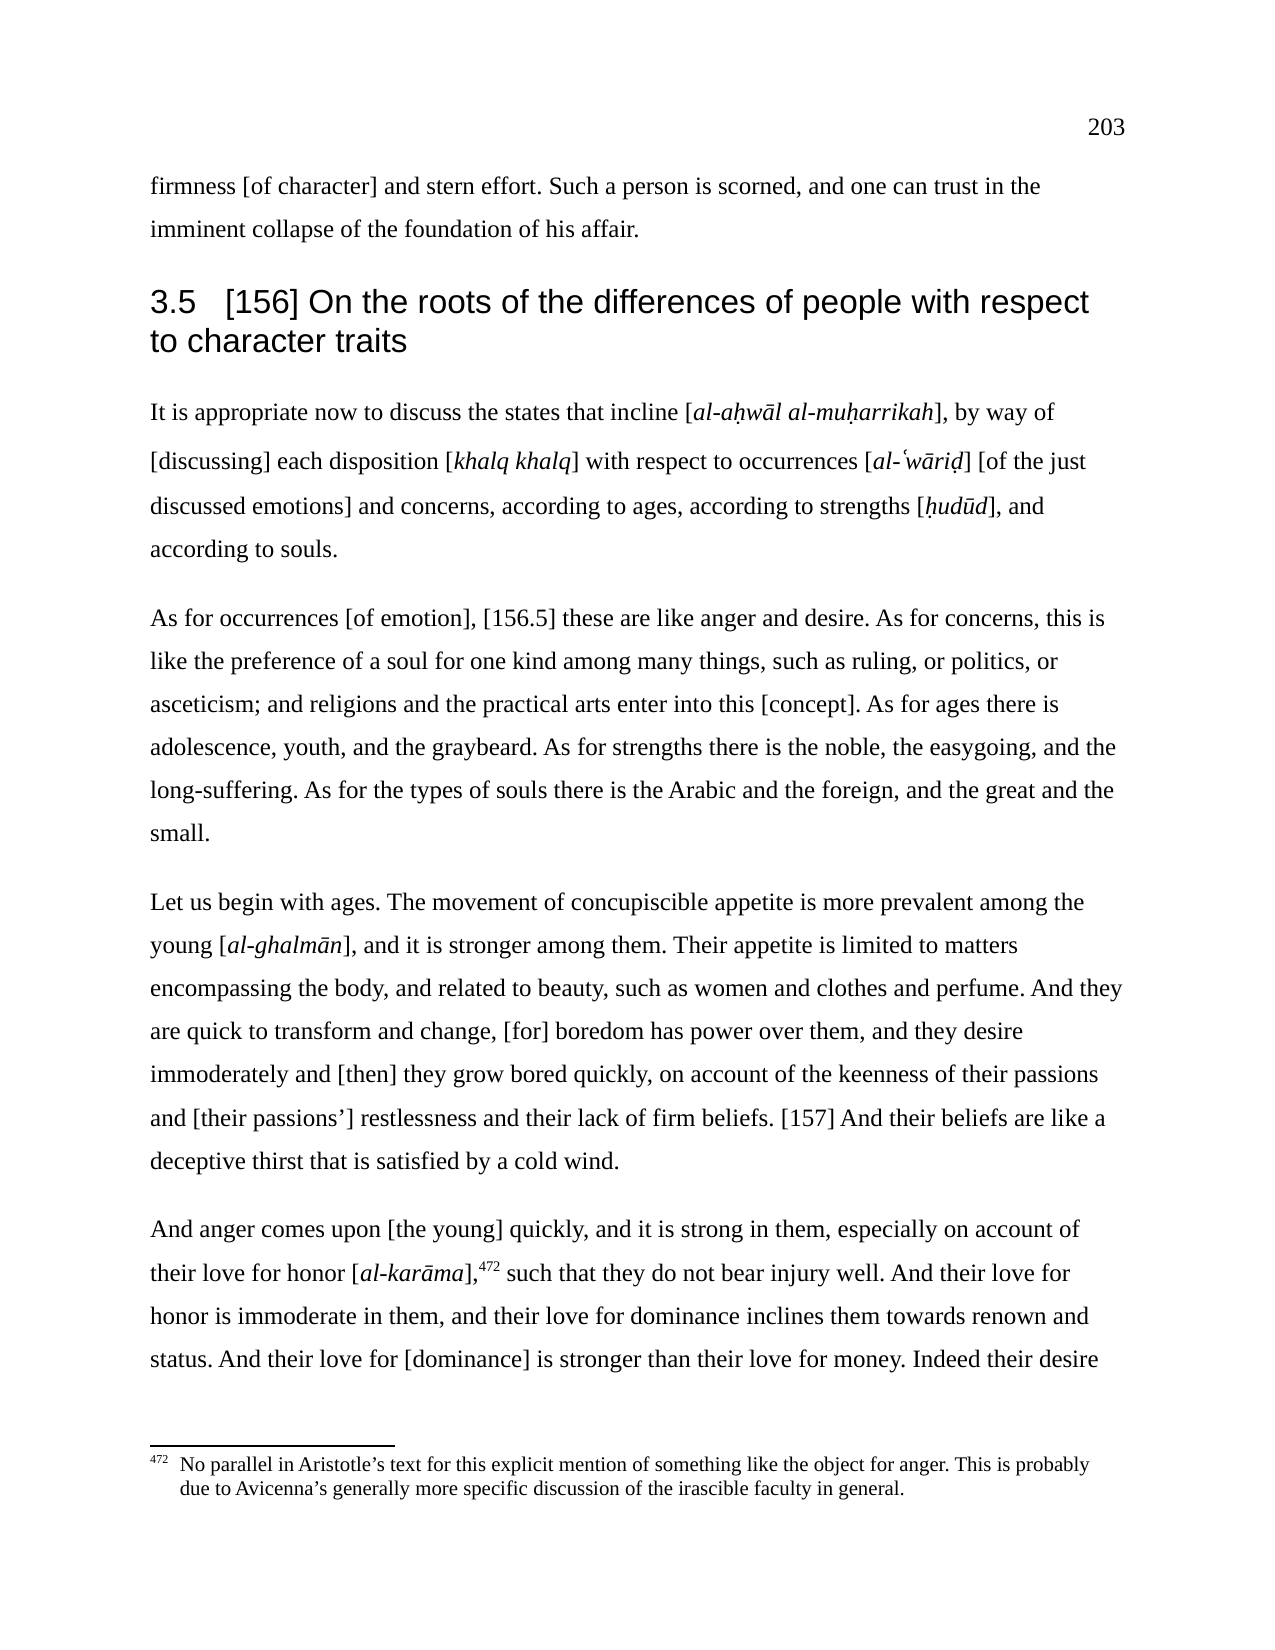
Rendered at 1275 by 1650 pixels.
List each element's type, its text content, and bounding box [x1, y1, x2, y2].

text Let us begin with ages. The movement of concupiscible appetite is more prevalent among the young [al-ghalmān], and it is stronger among them. Their appetite is limited to matters encompassing the body, and related to beauty, such as women and clothes and perfume. And they are quick to transform and change, [for] boredom has power over them, and they desire immoderately and [then] they grow bored quickly, on account of the keenness of their passions and [their passions’] restlessness and their lack of firm beliefs. [157] And their beliefs are like a deceptive thirst that is satisfied by a cold wind. [150, 887, 1125, 1174]
text As for occurrences [of emotion], [156.5] these are like anger and desire. As for concerns, this is like the preference of a soul for one kind among many things, such as ruling, or politics, or asceticism; and religions and the practical arts enter into this [concept]. As for ages there is adolescence, youth, and the graybeard. As for strengths there is the noble, the easygoing, and the long-suffering. As for the types of souls there is the Arabic and the foreign, and the great and the small. [150, 603, 1125, 847]
text firmness [of character] and stern effort. Such a person is scorned, and one can trust in the imminent collapse of the foundation of his affair. [150, 171, 1125, 243]
text No parallel in Aristotle’s text for this explicit mention of something like the object for anger. This is probably due to Avicenna’s generally more specific discussion of the irascible faculty in general. [150, 1452, 1125, 1500]
subtitle 3.5 [156] On the roots of the differences of people with respect to character traits [150, 282, 1125, 359]
text And anger comes upon [the young] quickly, and it is strong in them, especially on account of their love for honor [al-karāma], such that they do not bear injury well. And their love for honor is immoderate in them, and their love for dominance inclines them towards renown and status. And their love for [dominance] is stronger than their love for money. Indeed their desire [150, 1214, 1125, 1373]
text It is appropriate now to discuss the states that incline [al-aḥwāl al-muḥarrikah], by way of [discussing] each disposition [khalq khalq] with respect to occurrences [al-ʿwāriḍ] [of the just discussed emotions] and concerns, according to ages, according to strengths [ḥudūd], and according to souls. [150, 397, 1125, 563]
